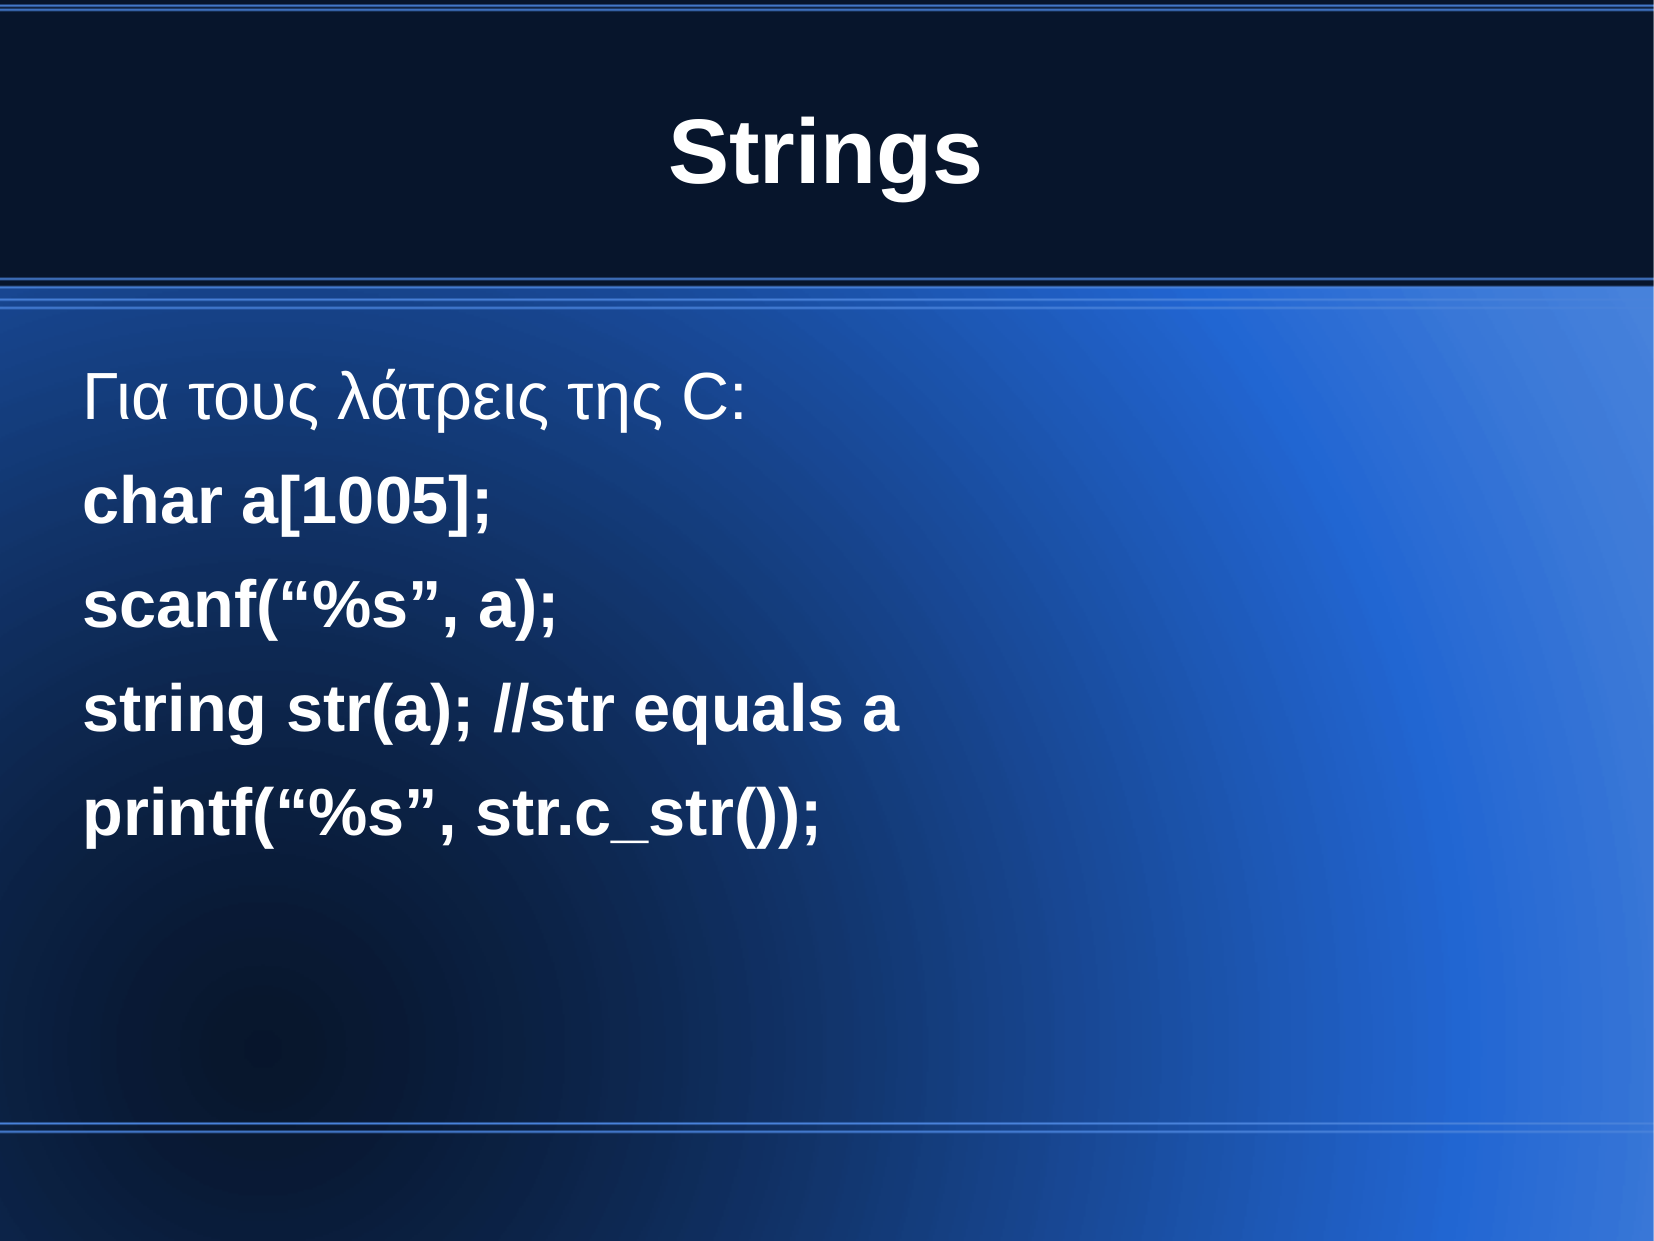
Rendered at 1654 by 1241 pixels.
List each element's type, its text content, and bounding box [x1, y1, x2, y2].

picture [0, 0, 1654, 1241]
list Για τους λάτρεις της C: char a[1005]; scanf(“%s”, a); string str(a); //str equals a printf(“%s”, str.c_str()); [82, 355, 1570, 1173]
title Strings [82, 49, 1570, 256]
